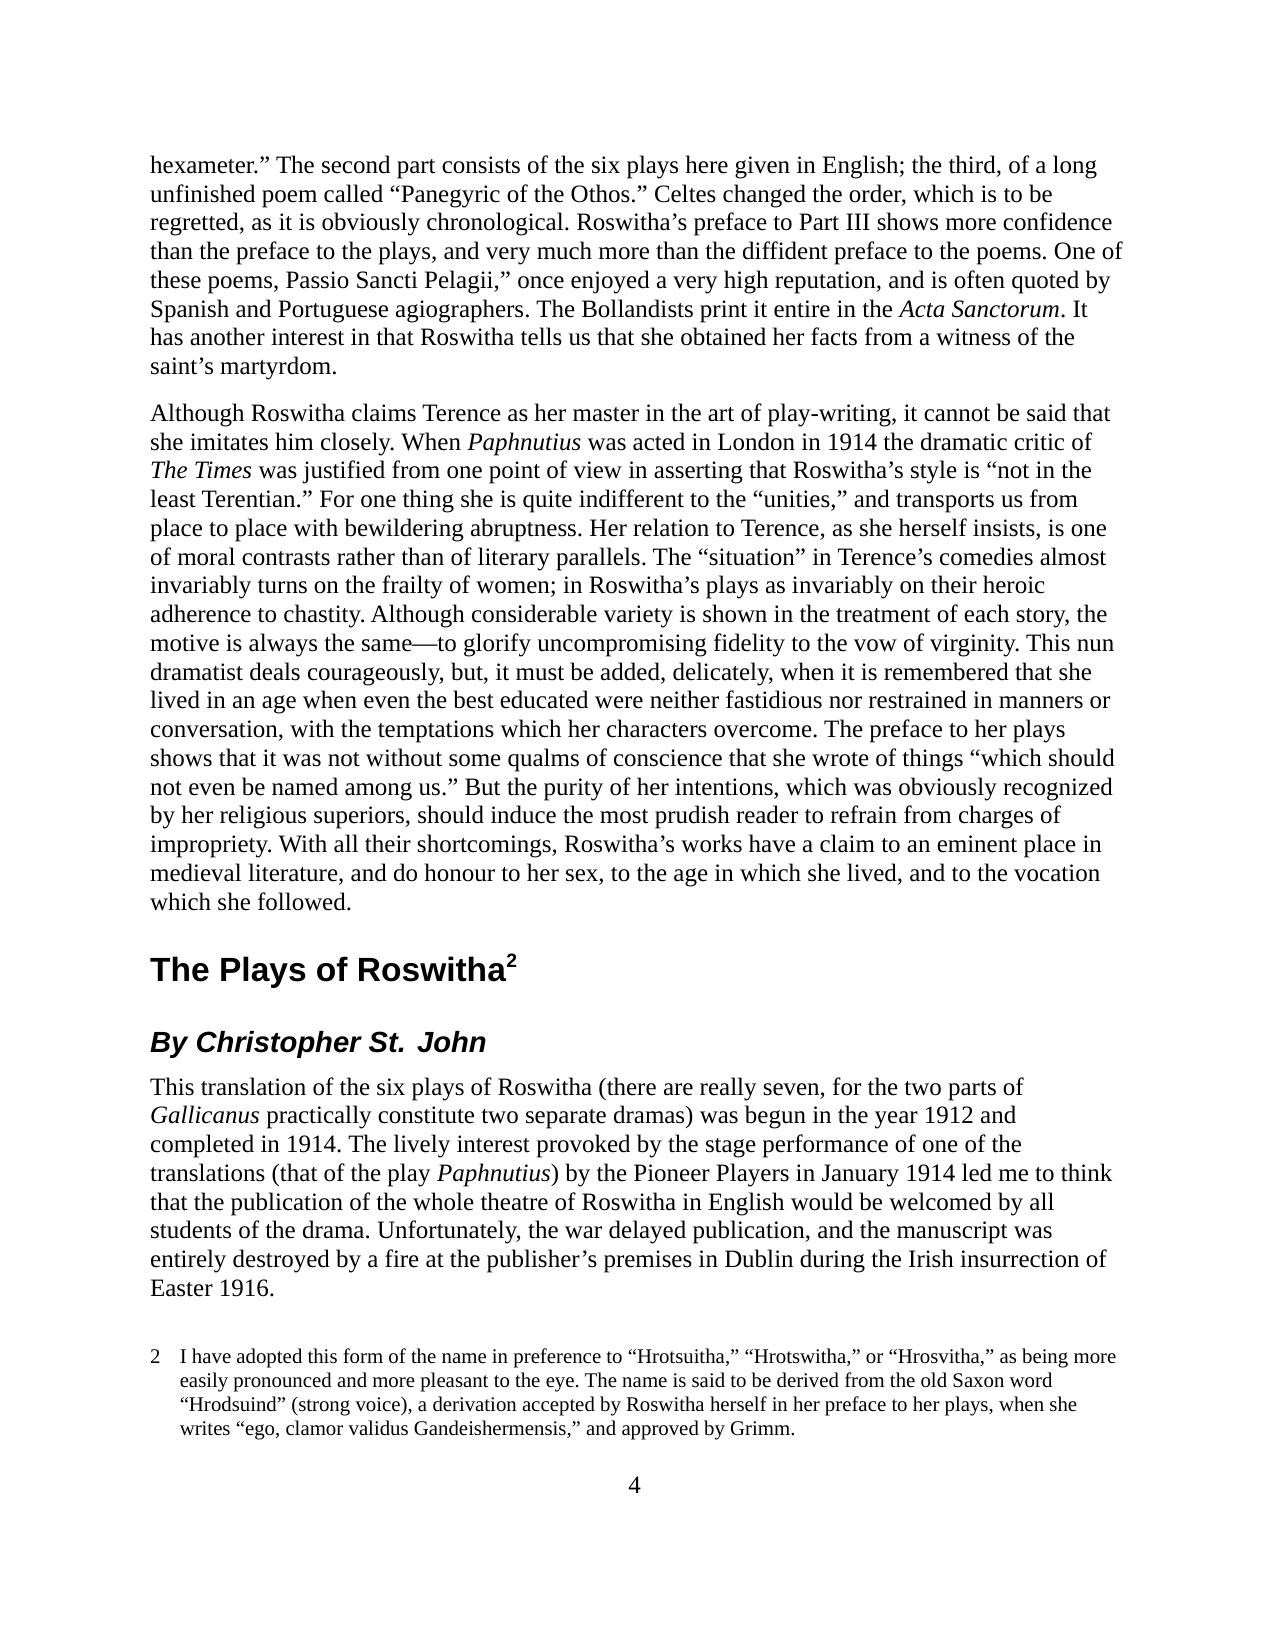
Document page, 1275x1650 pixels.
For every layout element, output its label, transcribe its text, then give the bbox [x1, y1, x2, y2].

subtitle By Christopher St. John [150, 1026, 1125, 1059]
text hexameter.” The second part consists of the six plays here given in English; the third, of a long unfinished poem called “Panegyric of the Othos.” Celtes changed the order, which is to be regretted, as it is obviously chronological. Roswitha’s preface to Part III shows more confidence than the preface to the plays, and very much more than the diffident preface to the poems. One of these poems, Passio Sancti Pelagii,” once enjoyed a very high reputation, and is often quoted by Spanish and Portuguese agiographers. The Bollandists print it entire in the Acta Sanctorum. It has another interest in that Roswitha tells us that she obtained her facts from a witness of the saint’s martyrdom. [150, 150, 1125, 380]
text I have adopted this form of the name in preference to “Hrotsuitha,” “Hrotswitha,” or “Hrosvitha,” as being more easily pronounced and more pleasant to the eye. The name is said to be derived from the old Saxon word “Hrodsuind” (strong voice), a derivation accepted by Roswitha herself in her preface to her plays, when she writes “ego, clamor validus Gandeishermensis,” and approved by Grimm. [150, 1344, 1125, 1440]
text This translation of the six plays of Roswitha (there are really seven, for the two parts of Gallicanus practically constitute two separate dramas) was begun in the year 1912 and completed in 1914. The lively interest provoked by the stage performance of one of the translations (that of the play Paphnutius) by the Pioneer Players in January 1914 led me to think that the publication of the whole theatre of Roswitha in English would be welcomed by all students of the drama. Unfortunately, the war delayed publication, and the manuscript was entirely destroyed by a fire at the publisher’s premises in Dublin during the Irish insurrection of Easter 1916. [150, 1072, 1125, 1302]
text Although Roswitha claims Terence as her master in the art of play-writing, it cannot be said that she imitates him closely. When Paphnutius was acted in London in 1914 the dramatic critic of The Times was justified from one point of view in asserting that Roswitha’s style is “not in the least Terentian.” For one thing she is quite indifferent to the “unities,” and transports us from place to place with bewildering abruptness. Her relation to Terence, as she herself insists, is one of moral contrasts rather than of literary parallels. The “situation” in Terence’s comedies almost invariably turns on the frailty of women; in Roswitha’s plays as invariably on their heroic adherence to chastity. Although considerable variety is shown in the treatment of each story, the motive is always the same—to glorify uncompromising fidelity to the vow of virginity. This nun dramatist deals courageously, but, it must be added, delicately, when it is remembered that she lived in an age when even the best educated were neither fastidious nor restrained in manners or conversation, with the temptations which her characters overcome. The preface to her plays shows that it was not without some qualms of conscience that she wrote of things “which should not even be named among us.” But the purity of her intentions, which was obviously recognized by her religious superiors, should induce the most prudish reader to refrain from charges of impropriety. With all their shortcomings, Roswitha’s works have a claim to an eminent place in medieval literature, and do honour to her sex, to the age in which she lived, and to the vocation which she followed. [150, 398, 1125, 915]
subtitle The Plays of Roswitha [150, 949, 1125, 988]
